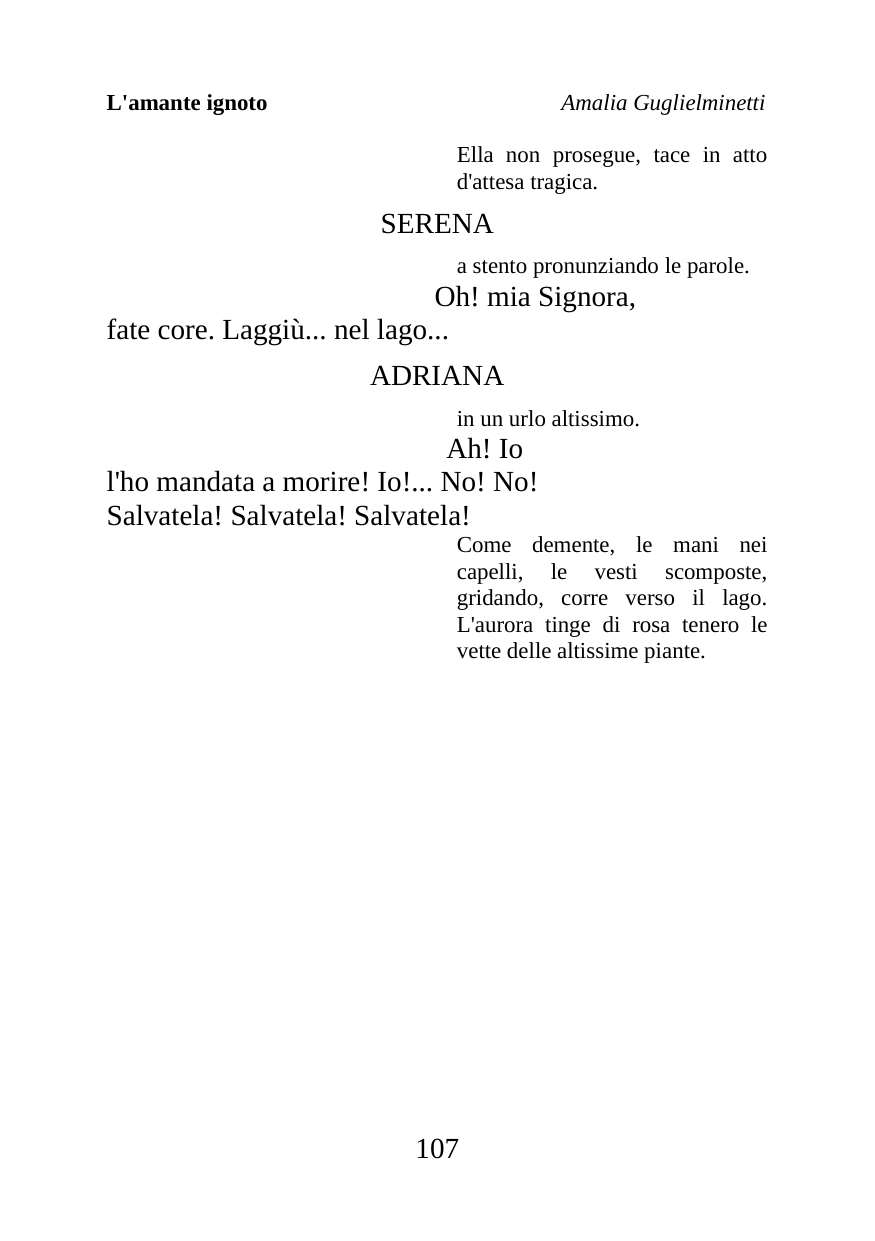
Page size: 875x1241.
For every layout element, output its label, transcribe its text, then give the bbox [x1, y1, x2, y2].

text Ah! Io l'ho mandata a morire! Io!... No! No! Salvatela! Salvatela! Salvatela! [106, 431, 768, 532]
text Oh! mia Signora, fate core. Laggiù... nel lago... [106, 279, 768, 346]
text a stento pronunziando le parole. [457, 253, 768, 279]
text ADRIANA [106, 358, 768, 392]
text SERENA [106, 207, 768, 240]
text in un urlo altissimo. [457, 404, 768, 431]
text Ella non prosegue, tace in atto d'attesa tragica. [457, 141, 768, 194]
text Come demente, le mani nei capelli, le vesti scomposte, gridando, corre verso il lago. L'aurora tinge di rosa tenero le vette delle altissime piante. [457, 532, 768, 663]
